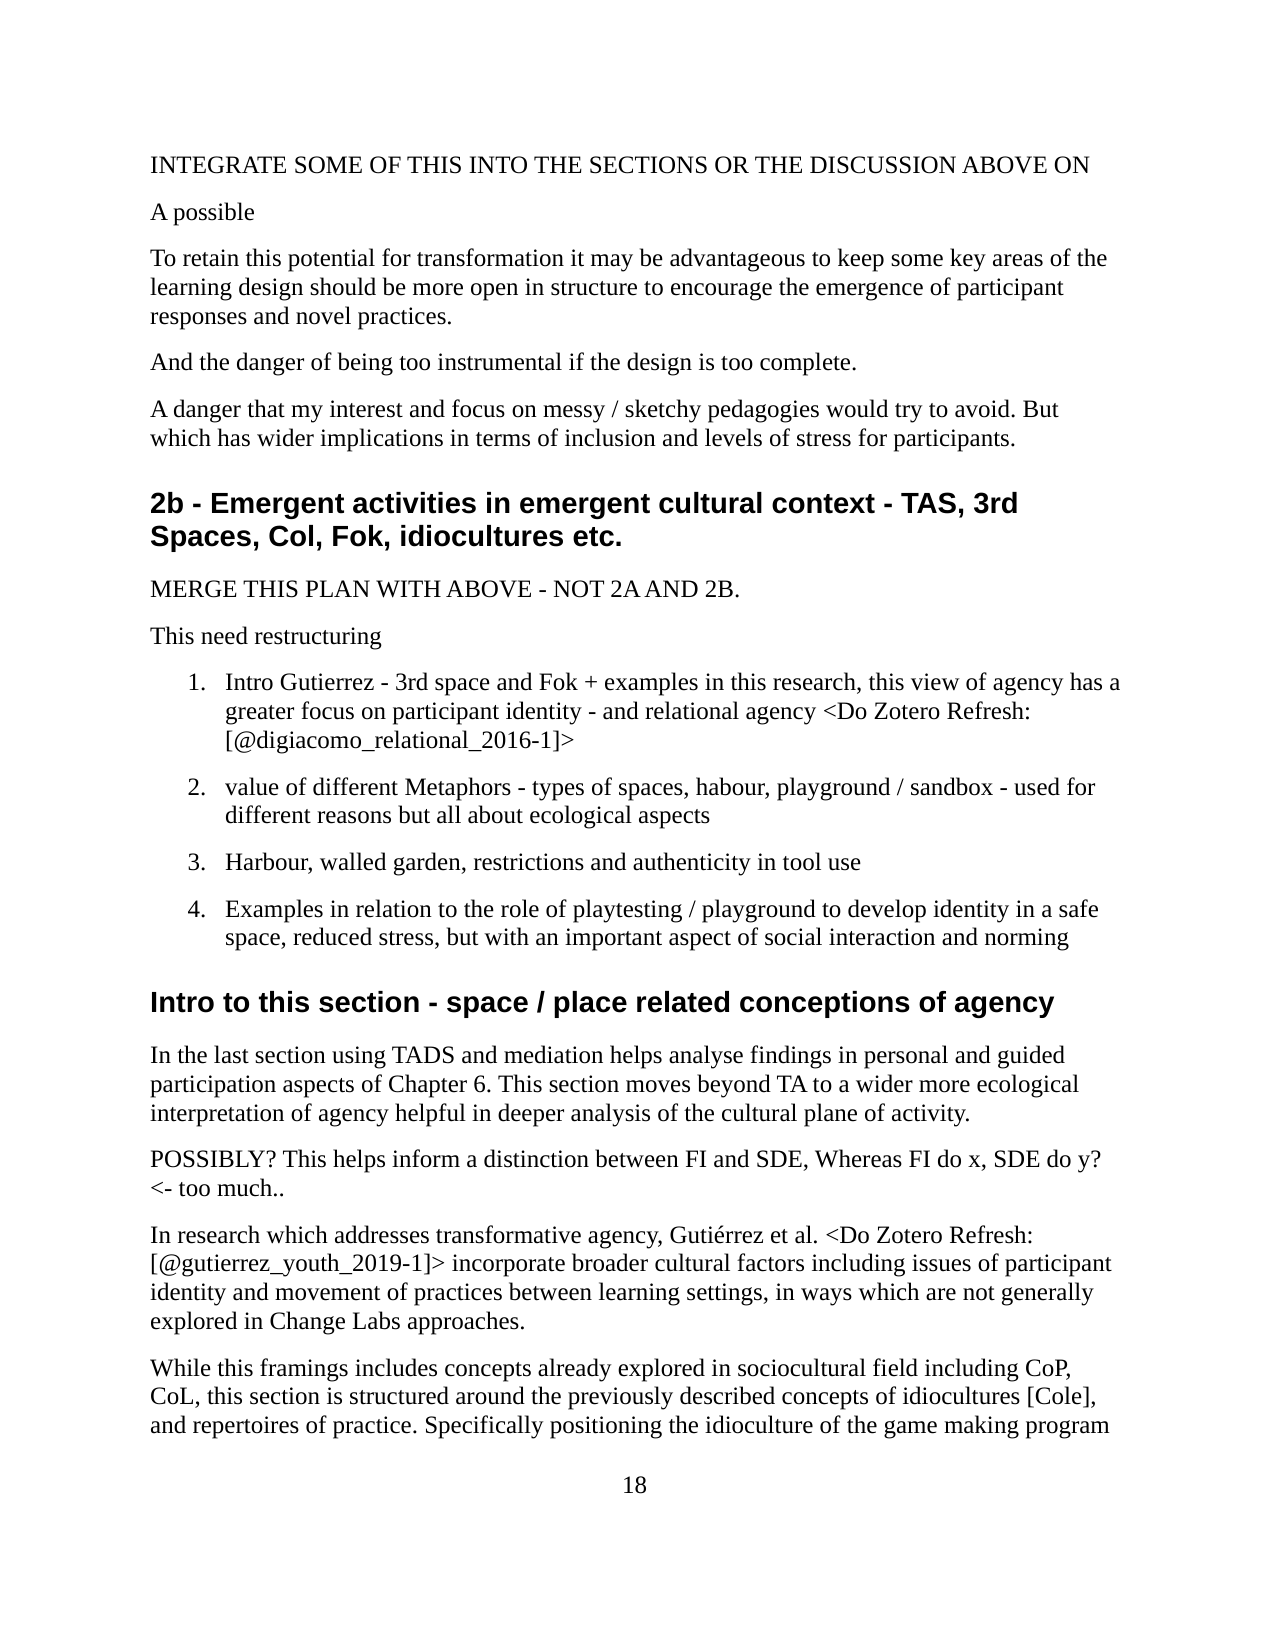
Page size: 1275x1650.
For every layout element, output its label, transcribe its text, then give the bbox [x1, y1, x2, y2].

text And the danger of being too instrumental if the design is too complete. [150, 347, 1125, 376]
list Intro Gutierrez - 3rd space and Fok + examples in this research, this view of agency has a greater focus on participant identity - and relational agency <Do Zotero Refresh: [@digiacomo_relational_2016-1]> [187, 667, 1125, 754]
list value of different Metaphors - types of spaces, habour, playground / sandbox - used for different reasons but all about ecological aspects [187, 772, 1125, 829]
text INTEGRATE SOME OF THIS INTO THE SECTIONS OR THE DISCUSSION ABOVE ON [150, 150, 1125, 179]
text In the last section using TADS and mediation helps analyse findings in personal and guided participation aspects of Chapter 6. This section moves beyond TA to a wider more ecological interpretation of agency helpful in deeper analysis of the cultural plane of activity. [150, 1040, 1125, 1126]
list Examples in relation to the role of playtesting / playground to develop identity in a safe space, reduced stress, but with an important aspect of social interaction and norming [187, 894, 1125, 951]
text While this framings includes concepts already explored in sociocultural field including CoP, CoL, this section is structured around the previously described concepts of idiocultures [Cole], and repertoires of practice. Specifically positioning the idioculture of the game making program [150, 1353, 1125, 1439]
text POSSIBLY? This helps inform a distinction between FI and SDE, Whereas FI do x, SDE do y? <- too much.. [150, 1144, 1125, 1202]
list Harbour, walled garden, restrictions and authenticity in tool use [187, 847, 1125, 876]
text In research which addresses transformative agency, Gutiérrez et al. <Do Zotero Refresh: [@gutierrez_youth_2019-1]> incorporate broader cultural factors including issues of participant identity and movement of practices between learning settings, in ways which are not generally explored in Change Labs approaches. [150, 1220, 1125, 1335]
text To retain this potential for transformation it may be advantageous to keep some key areas of the learning design should be more open in structure to encourage the emergence of participant responses and novel practices. [150, 243, 1125, 329]
text This need restructuring [150, 621, 1125, 649]
subtitle 2b - Emergent activities in emergent cultural context - TAS, 3rd Spaces, Col, Fok, idiocultures etc. [150, 486, 1125, 553]
subtitle Intro to this section - space / place related conceptions of agency [150, 985, 1125, 1019]
text A danger that my interest and focus on messy / sketchy pedagogies would try to avoid. But which has wider implications in terms of inclusion and levels of stress for participants. [150, 394, 1125, 452]
text A possible [150, 197, 1125, 225]
text MERGE THIS PLAN WITH ABOVE - NOT 2A AND 2B. [150, 574, 1125, 603]
